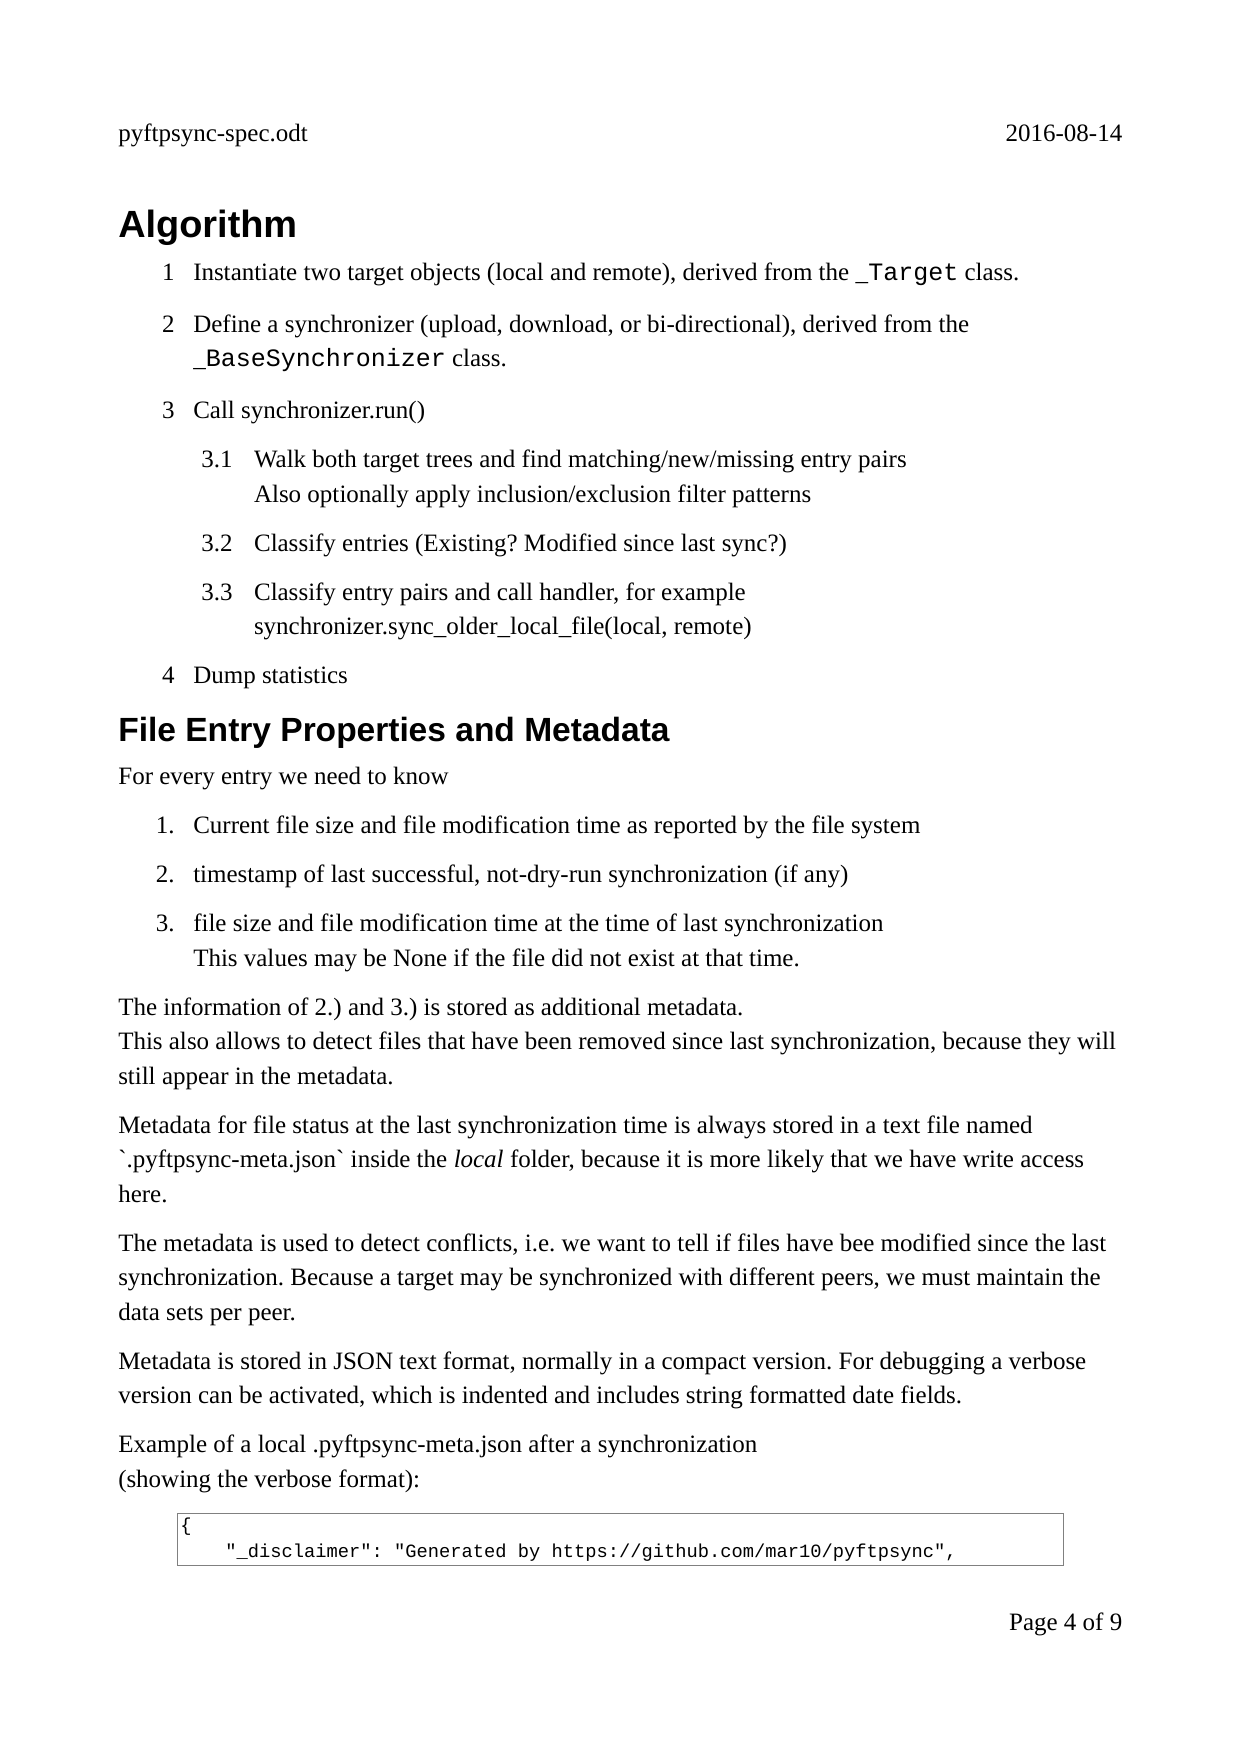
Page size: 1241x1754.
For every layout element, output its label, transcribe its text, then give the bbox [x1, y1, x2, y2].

list timestamp of last successful, not-dry-run synchronization (if any) [156, 859, 1122, 888]
subtitle Algorithm [118, 201, 1122, 245]
text "_disclaimer": "Generated by https://github.com/mar10/pyftpsync", [178, 1538, 1063, 1565]
list Call synchronizer.run() [156, 395, 1122, 424]
list file size and file modification time at the time of last synchronization This values may be None if the file did not exist at that time. [156, 908, 1122, 971]
text { [178, 1514, 1063, 1537]
text Metadata is stored in JSON text format, normally in a compact version. For debugging a verbose version can be activated, which is indented and includes string formatted date fields. [118, 1346, 1122, 1409]
list Define a synchronizer (upload, download, or bi-directional), derived from the _BaseSynchronizer class. [156, 309, 1122, 374]
text Metadata for file status at the last synchronization time is always stored in a text file named `.pyftpsync-meta.json` inside the local folder, because it is more likely that we have write access here. [118, 1110, 1122, 1207]
text For every entry we need to know [118, 761, 1122, 790]
text Example of a local .pyftpsync-meta.json after a synchronization (showing the verbose format): [118, 1429, 1122, 1493]
text The metadata is used to detect conflicts, i.e. we want to tell if files have bee modified since the last synchronization. Because a target may be synchronized with different peers, we must maintain the data sets per peer. [118, 1228, 1122, 1326]
list Classify entries (Existing? Modified since last sync?) [195, 528, 1122, 556]
text The information of 2.) and 3.) is stored as additional metadata. This also allows to detect files that have been removed since last synchronization, because they will still appear in the metadata. [118, 992, 1122, 1089]
list Walk both target trees and find matching/new/missing entry pairs Also optionally apply inclusion/exclusion filter patterns [195, 444, 1122, 507]
list Classify entry pairs and call handler, for example synchronizer.sync_older_local_file(local, remote) [195, 577, 1122, 640]
list Current file size and file modification time as reported by the file system [156, 810, 1122, 839]
list Dump statistics [156, 660, 1122, 689]
list Instantiate two target objects (local and remote), derived from the _Target class. [156, 257, 1122, 288]
subtitle File Entry Properties and Metadata [118, 710, 1122, 748]
